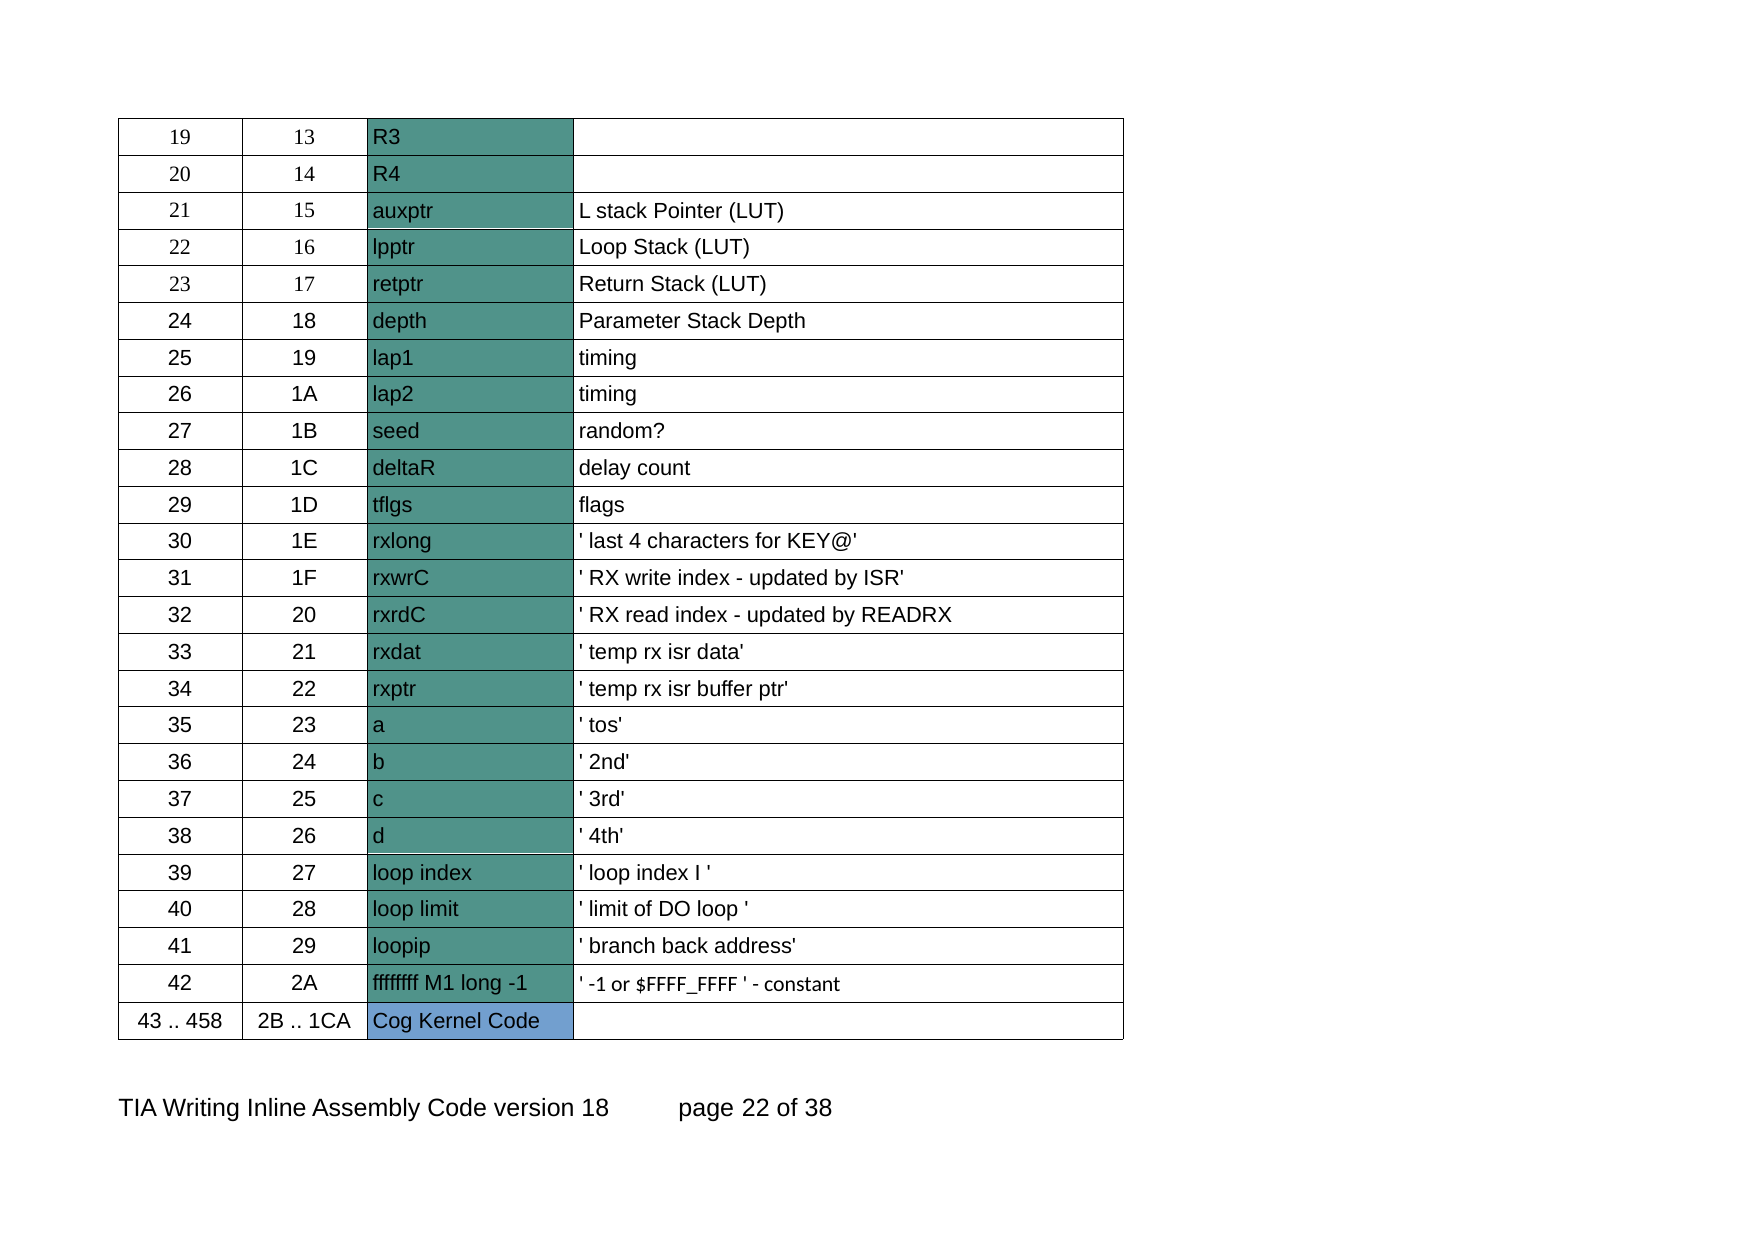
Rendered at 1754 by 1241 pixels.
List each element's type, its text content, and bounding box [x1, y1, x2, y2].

table_cell rxrdC [368, 597, 573, 633]
table_cell 26 [243, 818, 367, 853]
table_cell 25 [119, 340, 242, 376]
table_cell ' branch back address' [574, 928, 1123, 964]
table_cell 23 [243, 707, 367, 743]
table_cell seed [368, 413, 573, 449]
table_cell ' 3rd' [574, 781, 1123, 817]
table_cell 29 [243, 928, 367, 964]
table_cell R3 [368, 119, 573, 155]
table_cell [574, 1003, 1123, 1039]
table_cell 1F [243, 560, 367, 596]
table_cell rxdat [368, 634, 573, 670]
table_cell 41 [119, 928, 242, 964]
table_cell retptr [368, 266, 573, 302]
table_cell 1A [243, 377, 367, 412]
table_cell 33 [119, 634, 242, 670]
table_cell loop index [368, 855, 573, 890]
table_cell Cog Kernel Code [368, 1003, 573, 1039]
table_cell 23 [119, 266, 242, 302]
table_cell 30 [119, 524, 242, 559]
table_cell 1C [243, 450, 367, 486]
table_cell L stack Pointer (LUT) [574, 193, 1123, 228]
table_cell 27 [119, 413, 242, 449]
table_cell 18 [243, 303, 367, 339]
table_cell 17 [243, 266, 367, 302]
table_cell ' -1 or $FFFF_FFFF ' - constant [574, 965, 1123, 1002]
table_cell 25 [243, 781, 367, 817]
table_cell ' temp rx isr buffer ptr' [574, 671, 1123, 706]
table_cell [574, 156, 1123, 192]
table_cell 32 [119, 597, 242, 633]
table_cell 21 [243, 634, 367, 670]
table_cell 20 [243, 597, 367, 633]
table_cell loop limit [368, 891, 573, 927]
table_cell 1B [243, 413, 367, 449]
table_cell loopip [368, 928, 573, 964]
table_cell 1D [243, 487, 367, 523]
table_cell 20 [119, 156, 242, 192]
table_cell 40 [119, 891, 242, 927]
table_cell 42 [119, 965, 242, 1002]
table_cell ' loop index I ' [574, 855, 1123, 890]
table_cell c [368, 781, 573, 817]
table_cell 19 [243, 340, 367, 376]
table_cell 26 [119, 377, 242, 412]
table_cell Return Stack (LUT) [574, 266, 1123, 302]
table_cell ' 2nd' [574, 744, 1123, 780]
table_cell 38 [119, 818, 242, 853]
table_cell a [368, 707, 573, 743]
table_cell Parameter Stack Depth [574, 303, 1123, 339]
table_cell b [368, 744, 573, 780]
table_cell Loop Stack (LUT) [574, 230, 1123, 265]
table_cell 2A [243, 965, 367, 1002]
table_cell d [368, 818, 573, 853]
table_cell 24 [243, 744, 367, 780]
table_cell 14 [243, 156, 367, 192]
table_cell random? [574, 413, 1123, 449]
table_cell 28 [243, 891, 367, 927]
table_cell 13 [243, 119, 367, 155]
table_cell flags [574, 487, 1123, 523]
table_cell rxptr [368, 671, 573, 706]
table_cell ' RX read index - updated by READRX [574, 597, 1123, 633]
table_cell 29 [119, 487, 242, 523]
table_cell lap2 [368, 377, 573, 412]
table_cell 31 [119, 560, 242, 596]
table_cell 39 [119, 855, 242, 890]
table_cell ' 4th' [574, 818, 1123, 853]
table_cell 22 [243, 671, 367, 706]
table_cell 36 [119, 744, 242, 780]
table_cell rxlong [368, 524, 573, 559]
table_cell depth [368, 303, 573, 339]
table_cell ' tos' [574, 707, 1123, 743]
table_cell ffffffff M1 long -1 [368, 965, 573, 1002]
table_cell 28 [119, 450, 242, 486]
table_cell ' limit of DO loop ' [574, 891, 1123, 927]
table_cell 16 [243, 230, 367, 265]
table_cell 21 [119, 193, 242, 228]
table_cell lpptr [368, 230, 573, 265]
table_cell rxwrC [368, 560, 573, 596]
table_cell 35 [119, 707, 242, 743]
table_cell tflgs [368, 487, 573, 523]
table_cell 27 [243, 855, 367, 890]
table_cell 24 [119, 303, 242, 339]
table_cell 1E [243, 524, 367, 559]
table_cell timing [574, 377, 1123, 412]
table_cell auxptr [368, 193, 573, 228]
table_cell delay count [574, 450, 1123, 486]
table_cell 2B .. 1CA [243, 1003, 367, 1039]
table_cell 34 [119, 671, 242, 706]
table_cell ' last 4 characters for KEY@' [574, 524, 1123, 559]
table_cell ' RX write index - updated by ISR' [574, 560, 1123, 596]
table_cell R4 [368, 156, 573, 192]
table_cell 22 [119, 230, 242, 265]
table_cell [574, 119, 1123, 155]
table_cell 43 .. 458 [119, 1003, 242, 1039]
table_cell 37 [119, 781, 242, 817]
table_cell deltaR [368, 450, 573, 486]
table_cell 15 [243, 193, 367, 228]
table_cell 19 [119, 119, 242, 155]
table_cell lap1 [368, 340, 573, 376]
table_cell timing [574, 340, 1123, 376]
table_cell ' temp rx isr data' [574, 634, 1123, 670]
